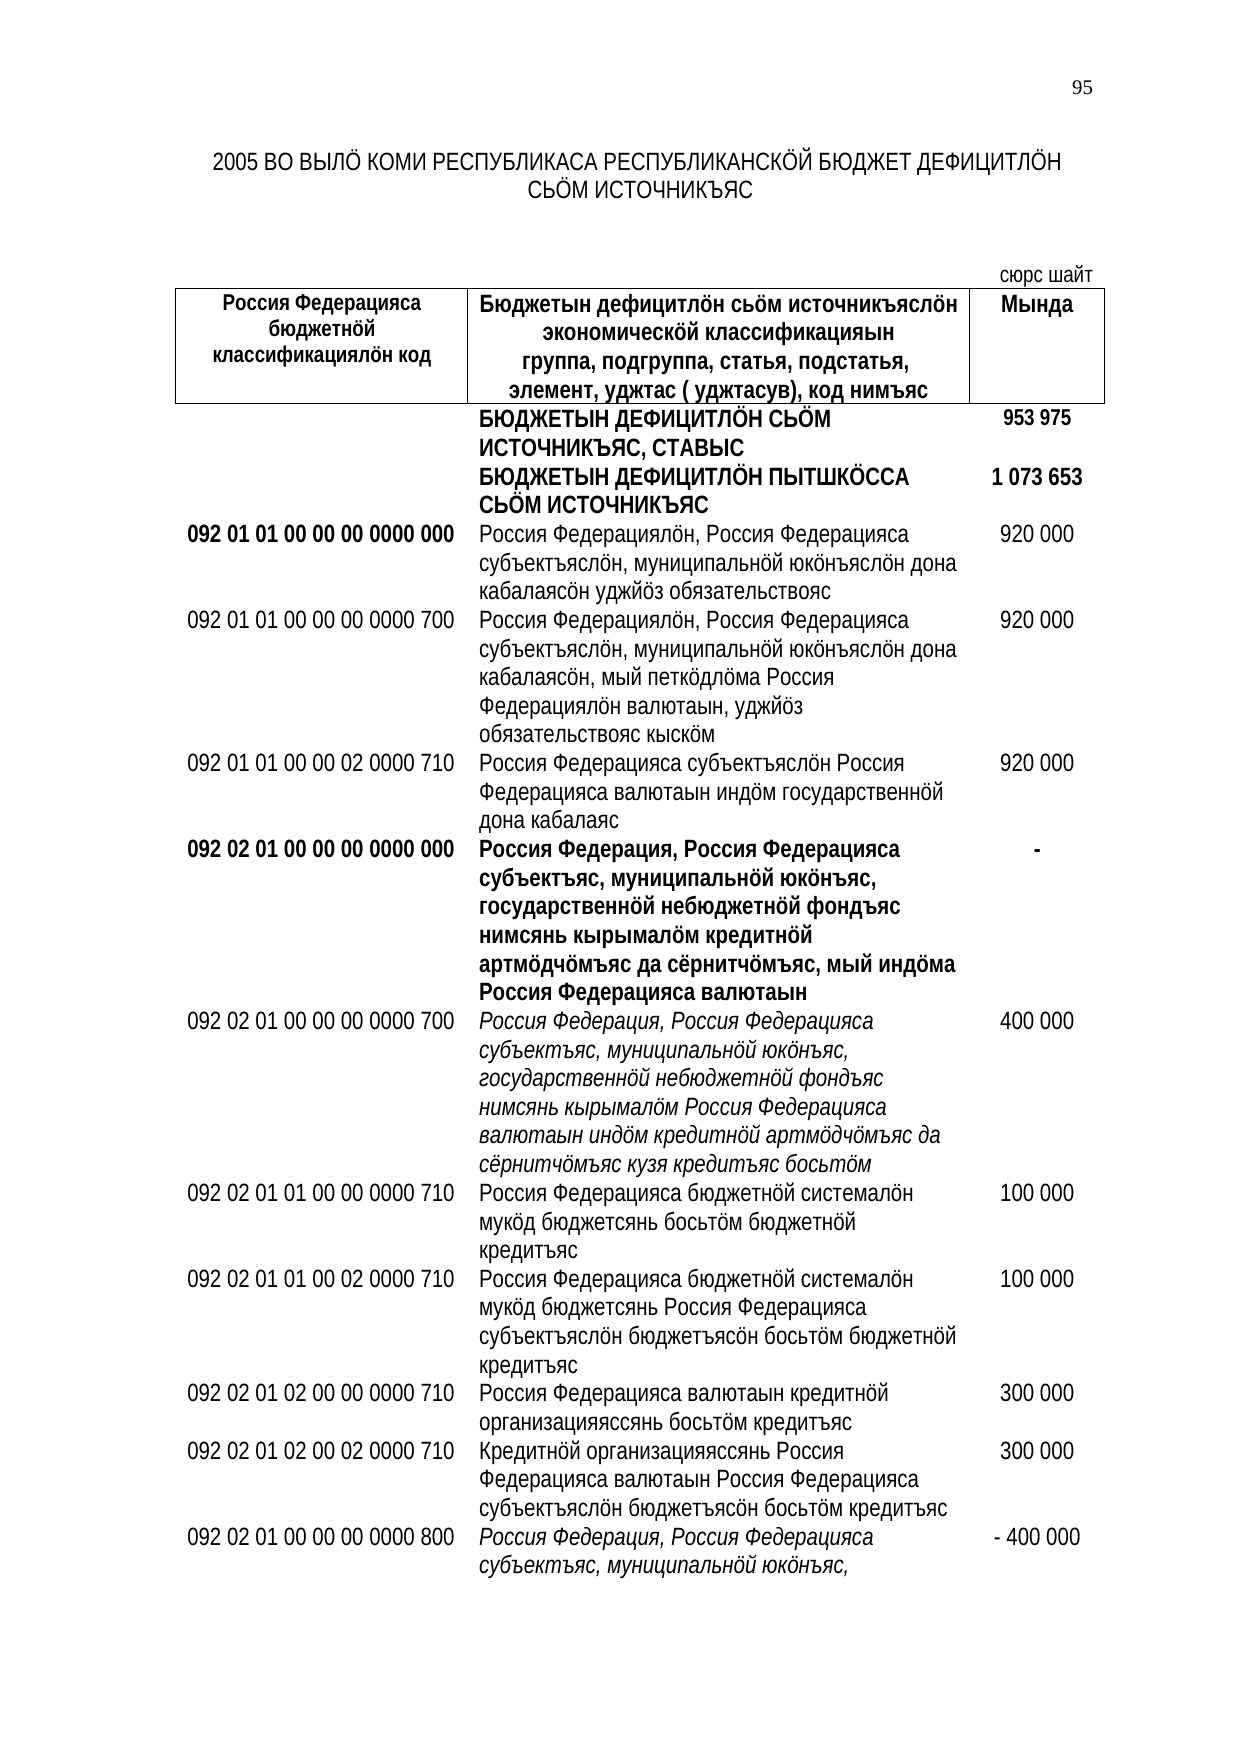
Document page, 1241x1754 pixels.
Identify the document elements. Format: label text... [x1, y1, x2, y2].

table_header Мында [970, 289, 1104, 403]
table_cell [1104, 1264, 1148, 1378]
table_cell [1104, 1178, 1148, 1264]
text 2005 ВО ВЫЛÖ КОМИ РЕСПУБЛИКАСА РЕСПУБЛИКАНСКÖЙ БЮДЖЕТ ДЕФИЦИТЛÖН [187, 147, 1093, 175]
table_cell 100 000 [970, 1178, 1104, 1264]
table_cell 092 02 01 01 00 02 0000 710 [176, 1264, 468, 1378]
table_cell 092 02 01 00 00 00 0000 700 [176, 1006, 468, 1178]
table_cell 092 02 01 00 00 00 0000 000 [176, 834, 468, 1006]
table_cell [1104, 1378, 1148, 1436]
table_cell Россия Федерацияса бюджетнöй системалöн мукöд бюджетсянь Россия Федерацияса субъектъяслöн бюджетъясöн босьтöм бюджетнöй кредитъяс [468, 1264, 969, 1378]
table_cell 1 073 653 [970, 462, 1104, 519]
table_cell - [970, 834, 1104, 1006]
table_cell 092 02 01 01 00 00 0000 710 [176, 1178, 468, 1264]
table_cell Россия Федерацияса бюджетнöй системалöн мукöд бюджетсянь босьтöм бюджетнöй кредитъяс [468, 1178, 969, 1264]
table_cell 092 01 01 00 00 00 0000 700 [176, 605, 468, 748]
table_header Бюджетын дефицитлöн сьöм источникъяслöн экономическöй классификацияын группа, подгруппа, статья, подстатья, элемент, уджтас ( уджтасув), код нимъяс [468, 289, 969, 403]
table_cell 300 000 [970, 1436, 1104, 1522]
table_cell [1104, 403, 1148, 462]
table_cell БЮДЖЕТЫН ДЕФИЦИТЛÖН ПЫТШКÖССА СЬÖМ ИСТОЧНИКЪЯС [468, 462, 969, 519]
table_cell [176, 462, 468, 519]
table_cell Россия Федерация, Россия Федерацияса субъектъяс, муниципальнöй юкöнъяс, государственнöй небюджетнöй фондъяс нимсянь кырымалöм кредитнöй артмöдчöмъяс да сёрнитчöмъяс, мый индöма Россия Федерацияса валютаын [468, 834, 969, 1006]
table_cell 092 02 01 02 00 00 0000 710 [176, 1378, 468, 1436]
table_cell [176, 404, 468, 462]
table_cell БЮДЖЕТЫН ДЕФИЦИТЛÖН СЬÖМ ИСТОЧНИКЪЯС, СТАВЫС [468, 404, 969, 462]
table_header Россия Федерацияса бюджетнöй классификациялöн код [176, 289, 467, 403]
table_cell Россия Федерацияса субъектъяслöн Россия Федерацияса валютаын индöм государственнöй дона кабалаяс [468, 748, 969, 834]
table_cell Россия Федерациялöн, Россия Федерацияса субъектъяслöн, муниципальнöй юкöнъяслöн дона кабалаясöн, мый петкöдлöма Россия Федерациялöн валютаын, уджйöз обязательствояс кыскöм [468, 605, 969, 748]
table_cell [1104, 1522, 1148, 1579]
table_cell [1104, 519, 1148, 605]
table_cell 920 000 [970, 748, 1104, 834]
text сюрс шайт [187, 261, 1093, 288]
table_cell [1104, 1436, 1148, 1522]
table_cell 092 01 01 00 00 02 0000 710 [176, 748, 468, 834]
table_cell Кредитнöй организацияяссянь Россия Федерацияса валютаын Россия Федерацияса субъектъяслöн бюджетъясöн босьтöм кредитъяс [468, 1436, 969, 1522]
table_cell 092 02 01 02 00 02 0000 710 [176, 1436, 468, 1522]
table_cell 100 000 [970, 1264, 1104, 1378]
table_header [1105, 288, 1148, 403]
table_cell Россия Федерация, Россия Федерацияса субъектъяс, муниципальнöй юкöнъяс, [468, 1522, 969, 1579]
table_cell Россия Федерация, Россия Федерацияса субъектъяс, муниципальнöй юкöнъяс, государственнöй небюджетнöй фондъяс нимсянь кырымалöм Россия Федерацияса валютаын индöм кредитнöй артмöдчöмъяс да сёрнитчöмъяс кузя кредитъяс босьтöм [468, 1006, 969, 1178]
table_cell 400 000 [970, 1006, 1104, 1178]
table_cell - 400 000 [970, 1522, 1104, 1579]
table_cell [1104, 748, 1148, 834]
table_cell Россия Федерацияса валютаын кредитнöй организацияяссянь босьтöм кредитъяс [468, 1378, 969, 1436]
table_cell 092 01 01 00 00 00 0000 000 [176, 519, 468, 605]
table_cell [1104, 462, 1148, 519]
table_cell Россия Федерациялöн, Россия Федерацияса субъектъяслöн, муниципальнöй юкöнъяслöн дона кабалаясöн уджйöз обязательствояс [468, 519, 969, 605]
table_cell [1104, 1006, 1148, 1178]
table_cell 953 975 [970, 404, 1104, 462]
table_cell [1104, 605, 1148, 748]
text СЬÖМ ИСТОЧНИКЪЯС [187, 175, 1093, 204]
table_cell 300 000 [970, 1378, 1104, 1436]
table_cell 920 000 [970, 519, 1104, 605]
table_cell 920 000 [970, 605, 1104, 748]
table_cell [1104, 834, 1148, 1006]
table_cell 092 02 01 00 00 00 0000 800 [176, 1522, 468, 1579]
